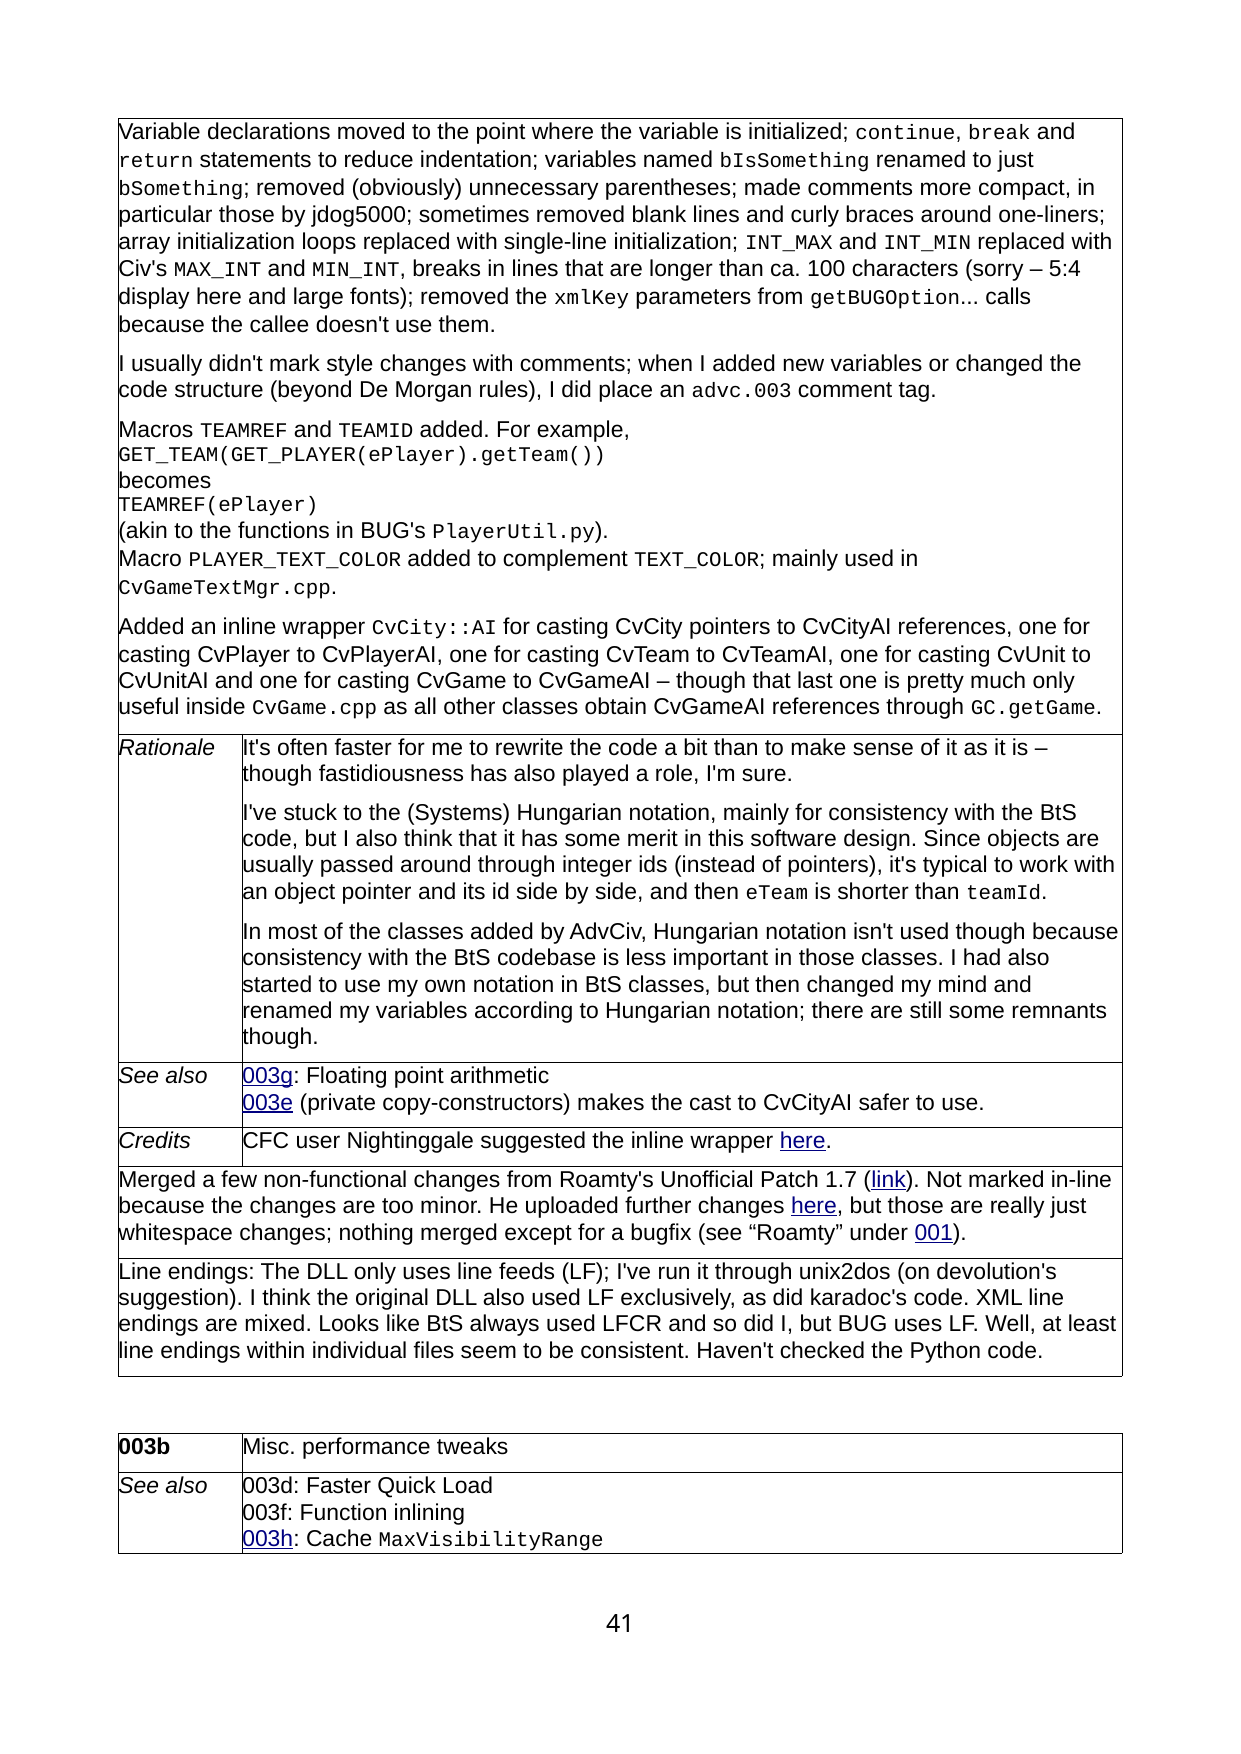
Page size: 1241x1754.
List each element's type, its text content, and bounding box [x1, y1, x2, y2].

table_cell Rationale [119, 735, 242, 1062]
table_cell Variable declarations moved to the point where the variable is initialized; continue, break and return statements to reduce indentation; variables named bIsSomething renamed to just bSomething; removed (obviously) unnecessary parentheses; made comments more compact, in particular those by jdog5000; sometimes removed blank lines and curly braces around one-liners; array initialization loops replaced with single-line initialization; INT_MAX and INT_MIN replaced with Civ's MAX_INT and MIN_INT, breaks in lines that are longer than ca. 100 characters (sorry – 5:4 display here and large fonts); removed the xmlKey parameters from getBUGOption... calls because the callee doesn't use them. I usually didn't mark style changes with comments; when I added new variables or changed the code structure (beyond De Morgan rules), I did place an advc.003 comment tag. Macros TEAMREF and TEAMID added. For example, GET_TEAM(GET_PLAYER(ePlayer).getTeam()) becomes TEAMREF(ePlayer) (akin to the functions in BUG's PlayerUtil.py). Macro PLAYER_TEXT_COLOR added to complement TEXT_COLOR; mainly used in CvGameTextMgr.cpp. Added an inline wrapper CvCity::AI for casting CvCity pointers to CvCityAI references, one for casting CvPlayer to CvPlayerAI, one for casting CvTeam to CvTeamAI, one for casting CvUnit to CvUnitAI and one for casting CvGame to CvGameAI – though that last one is pretty much only useful inside CvGame.cpp as all other classes obtain CvGameAI references through GC.getGame. [119, 119, 1122, 733]
table_header Misc. performance tweaks [243, 1434, 1122, 1472]
table_cell 003g: Floating point arithmetic 003e (private copy-constructors) makes the cast to CvCityAI safer to use. [243, 1063, 1122, 1127]
table_cell Credits [119, 1128, 242, 1166]
table_cell CFC user Nightinggale suggested the inline wrapper here. [243, 1128, 1122, 1166]
table_cell It's often faster for me to rewrite the code a bit than to make sense of it as it is – though fastidiousness has also played a role, I'm sure. I've stuck to the (Systems) Hungarian notation, mainly for consistency with the BtS code, but I also think that it has some merit in this software design. Since objects are usually passed around through integer ids (instead of pointers), it's typical to work with an object pointer and its id side by side, and then eTeam is shorter than teamId. In most of the classes added by AdvCiv, Hungarian notation isn't used though because consistency with the BtS codebase is less important in those classes. I had also started to use my own notation in BtS classes, but then changed my mind and renamed my variables according to Hungarian notation; there are still some remnants though. [243, 735, 1122, 1062]
table_cell Line endings: The DLL only uses line feeds (LF); I've run it through unix2dos (on devolution's suggestion). I think the original DLL also used LF exclusively, as did karadoc's code. XML line endings are mixed. Looks like BtS always used LFCR and so did I, but BUG uses LF. Well, at least line endings within individual files seem to be consistent. Haven't checked the Python code. [119, 1259, 1122, 1376]
table_cell 003d: Faster Quick Load 003f: Function inlining 003h: Cache MaxVisibilityRange [243, 1473, 1122, 1552]
table_cell Merged a few non-functional changes from Roamty's Unofficial Patch 1.7 (link). Not marked in-line because the changes are too minor. He uploaded further changes here, but those are really just whitespace changes; nothing merged except for a bugfix (see “Roamty” under 001). [119, 1167, 1122, 1258]
table_header 003b [119, 1434, 242, 1472]
table_cell See also [119, 1063, 242, 1127]
table_cell See also [119, 1473, 242, 1552]
